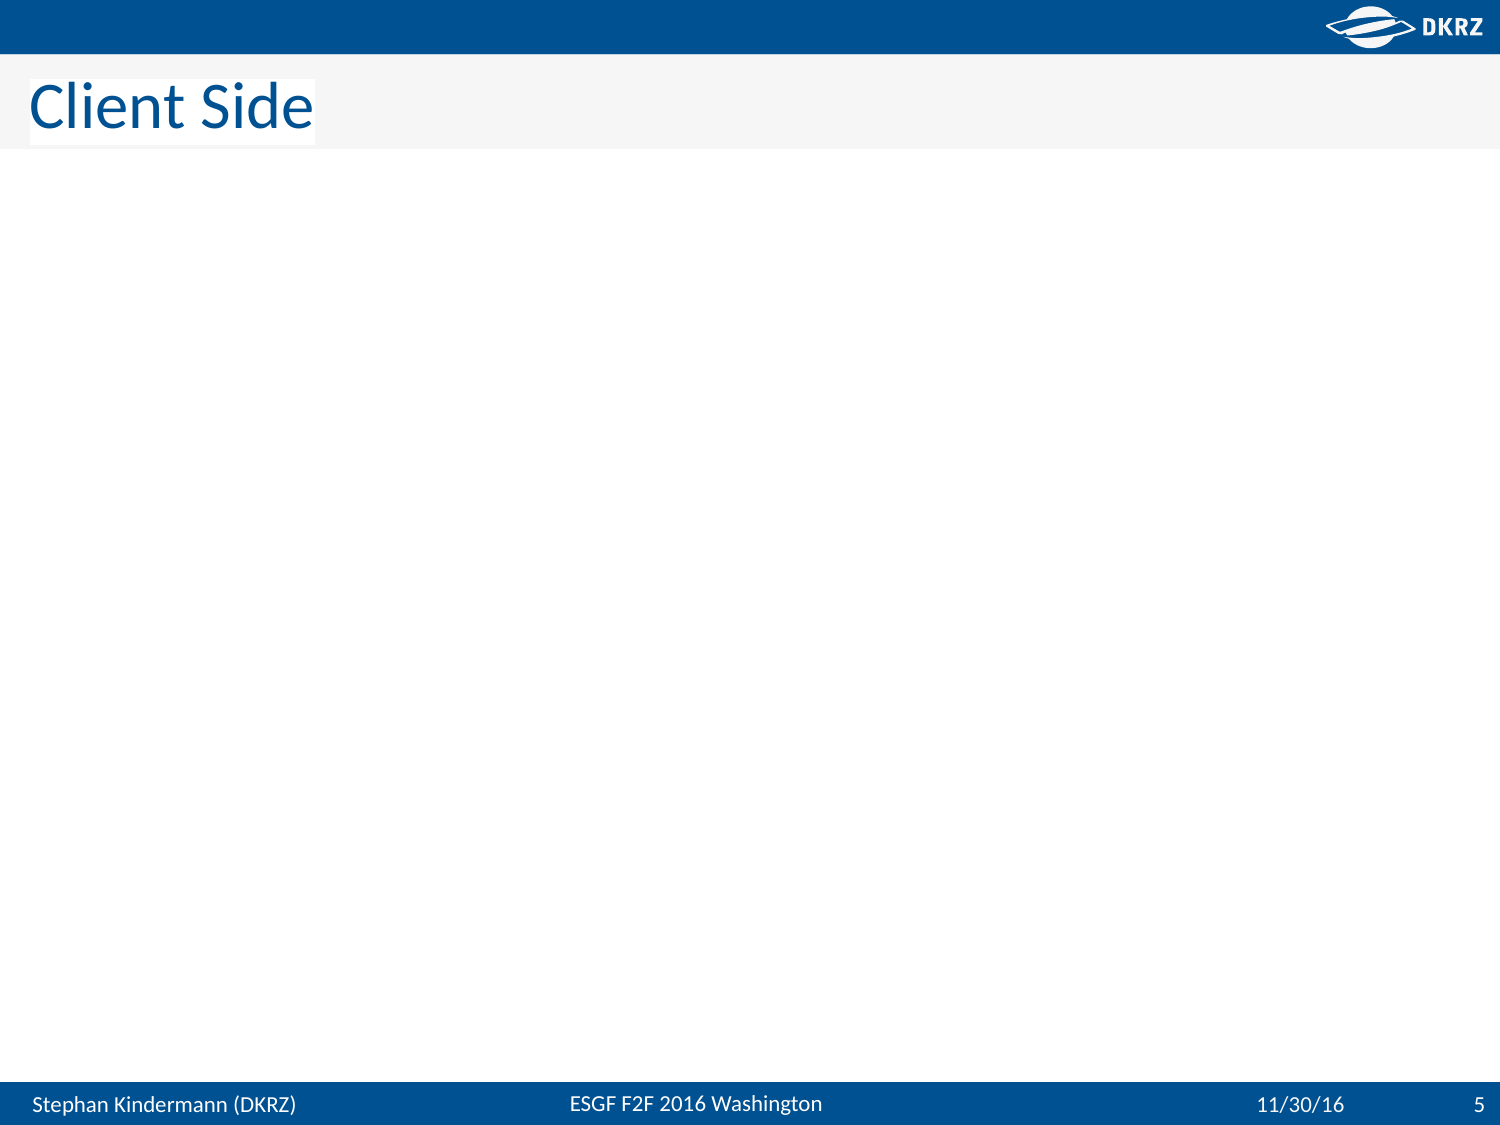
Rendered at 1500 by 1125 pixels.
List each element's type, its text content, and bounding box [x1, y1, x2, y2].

title Client Side [0, 54, 1500, 149]
slide_number [1376, 1082, 1500, 1125]
slide_number 11/30/16 [1187, 1082, 1360, 1125]
